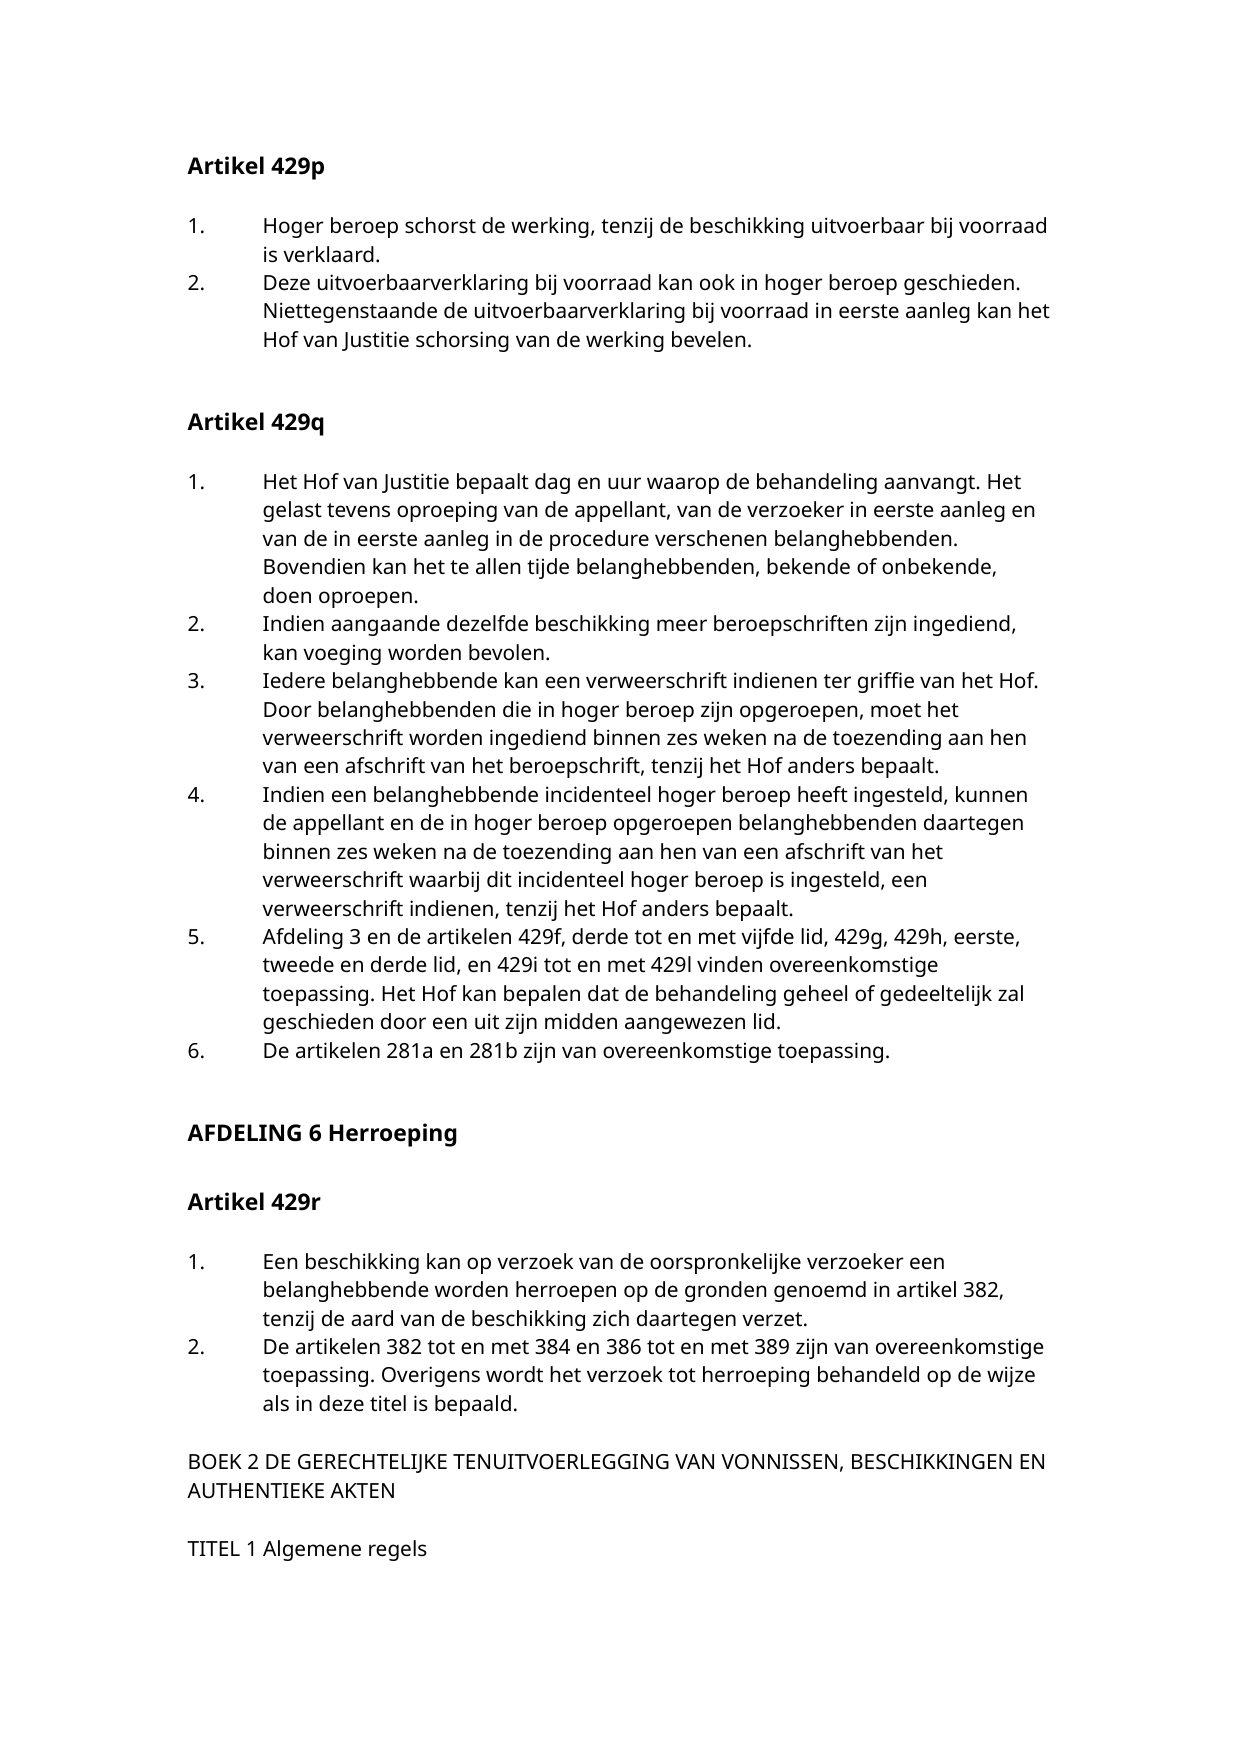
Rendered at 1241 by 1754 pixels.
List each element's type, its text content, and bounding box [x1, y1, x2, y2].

list Indien aangaande dezelfde beschikking meer beroepschriften zijn ingediend, kan voeging worden bevolen. [187, 609, 1053, 666]
list De artikelen 281a en 281b zijn van overeenkomstige toepassing. [187, 1036, 1053, 1064]
subtitle BOEK 2 DE GERECHTELIJKE TENUITVOERLEGGING VAN VONNISSEN, BESCHIKKINGEN EN AUTHENTIEKE AKTEN [187, 1447, 1053, 1504]
subtitle TITEL 1 Algemene regels [187, 1534, 1053, 1563]
list Iedere belanghebbende kan een verweerschrift indienen ter griffie van het Hof. Door belanghebbenden die in hoger beroep zijn opgeroepen, moet het verweerschrift worden ingediend binnen zes weken na de toezending aan hen van een afschrift van het beroepschrift, tenzij het Hof anders bepaalt. [187, 666, 1053, 780]
list Indien een belanghebbende incidenteel hoger beroep heeft ingesteld, kunnen de appellant en de in hoger beroep opgeroepen belanghebbenden daartegen binnen zes weken na de toezending aan hen van een afschrift van het verweerschrift waarbij dit incidenteel hoger beroep is ingesteld, een verweerschrift indienen, tenzij het Hof anders bepaalt. [187, 780, 1053, 922]
list Het Hof van Justitie bepaalt dag en uur waarop de behandeling aanvangt. Het gelast tevens oproeping van de appellant, van de verzoeker in eerste aanleg en van de in eerste aanleg in de procedure verschenen belanghebbenden. Bovendien kan het te allen tijde belanghebbenden, bekende of onbekende, doen oproepen. [187, 467, 1053, 609]
subtitle Artikel 429q [187, 406, 1053, 437]
list De artikelen 382 tot en met 384 en 386 tot en met 389 zijn van overeenkomstige toepassing. Overigens wordt het verzoek tot herroeping behandeld op de wijze als in deze titel is bepaald. [187, 1332, 1053, 1417]
list Een beschikking kan op verzoek van de oorspronkelijke verzoeker een belanghebbende worden herroepen op de gronden genoemd in artikel 382, tenzij de aard van de beschikking zich daartegen verzet. [187, 1247, 1053, 1332]
list Afdeling 3 en de artikelen 429f, derde tot en met vijfde lid, 429g, 429h, eerste, tweede en derde lid, en 429i tot en met 429l vinden overeenkomstige toepassing. Het Hof kan bepalen dat de behandeling geheel of gedeeltelijk zal geschieden door een uit zijn midden aangewezen lid. [187, 922, 1053, 1036]
subtitle Artikel 429p [187, 150, 1053, 181]
subtitle Artikel 429r [187, 1186, 1053, 1217]
list Hoger beroep schorst de werking, tenzij de beschikking uitvoerbaar bij voorraad is verklaard. [187, 211, 1053, 268]
subtitle AFDELING 6 Herroeping [187, 1117, 1053, 1148]
list Deze uitvoerbaarverklaring bij voorraad kan ook in hoger beroep geschieden. Niettegenstaande de uitvoerbaarverklaring bij voorraad in eerste aanleg kan het Hof van Justitie schorsing van de werking bevelen. [187, 268, 1053, 353]
